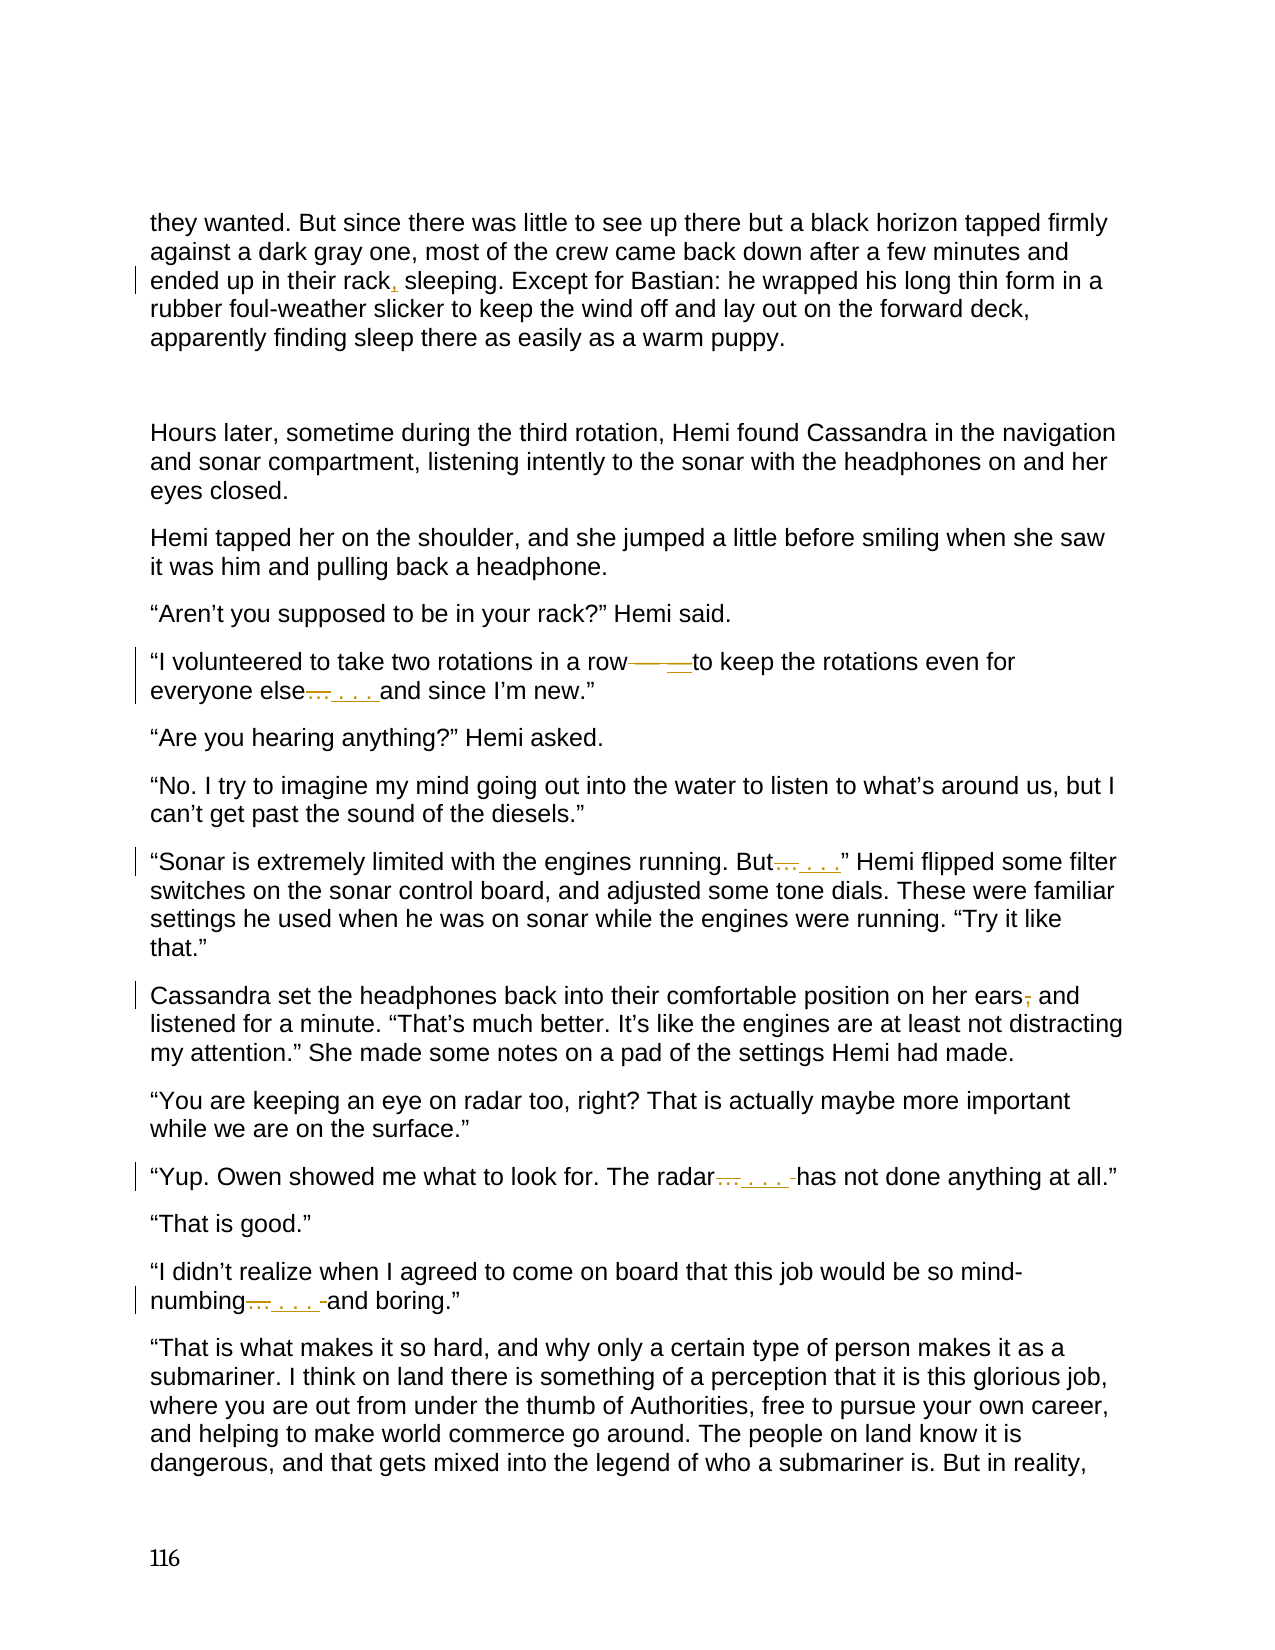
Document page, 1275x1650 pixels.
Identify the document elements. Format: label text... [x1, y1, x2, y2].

text Cassandra set the headphones back into their comfortable position on her ears and listened for a minute. “That’s much better. It’s like the engines are at least not distracting my attention.” She made some notes on a pad of the settings Hemi had made. [150, 981, 1125, 1067]
text “You are keeping an eye on radar too, right? That is actually maybe more important while we are on the surface.” [150, 1086, 1125, 1143]
text “Sonar is extremely limited with the engines running. But . . .” Hemi flipped some filter switches on the sonar control board, and adjusted some tone dials. These were familiar settings he used when he was on sonar while the engines were running. “Try it like that.” [150, 847, 1125, 962]
text “No. I try to imagine my mind going out into the water to listen to what’s around us, but I can’t get past the sound of the diesels.” [150, 771, 1125, 828]
text “I didn’t realize when I agreed to come on board that this job would be so mind-numbing . . . and boring.” [150, 1257, 1125, 1314]
text Hours later, sometime during the third rotation, Hemi found Cassandra in the navigation and sonar compartment, listening intently to the sonar with the headphones on and her eyes closed. [150, 418, 1125, 504]
text “Are you hearing anything?” Hemi asked. [150, 723, 1125, 752]
text “Yup. Owen showed me what to look for. The radar . . . has not done anything at all.” [150, 1162, 1125, 1191]
text “I volunteered to take two rotations in a row—to keep the rotations even for everyone else . . . and since I’m new.” [150, 647, 1125, 704]
text Hemi tapped her on the shoulder, and she jumped a little before smiling when she saw it was him and pulling back a headphone. [150, 523, 1125, 581]
text “Aren’t you supposed to be in your rack?” Hemi said. [150, 599, 1125, 628]
text “That is good.” [150, 1209, 1125, 1238]
text they wanted. But since there was little to see up there but a black horizon tapped firmly against a dark gray one, most of the crew came back down after a few minutes and ended up in their rack, sleeping. Except for Bastian: he wrapped his long thin form in a rubber foul-weather slicker to keep the wind off and lay out on the forward deck, apparently finding sleep there as easily as a warm puppy. [150, 208, 1125, 352]
text “That is what makes it so hard, and why only a certain type of person makes it as a submariner. I think on land there is something of a perception that it is this glorious job, where you are out from under the thumb of Authorities, free to pursue your own career, and helping to make world commerce go around. The people on land know it is dangerous, and that gets mixed into the legend of who a submariner is. But in reality, [150, 1333, 1125, 1477]
